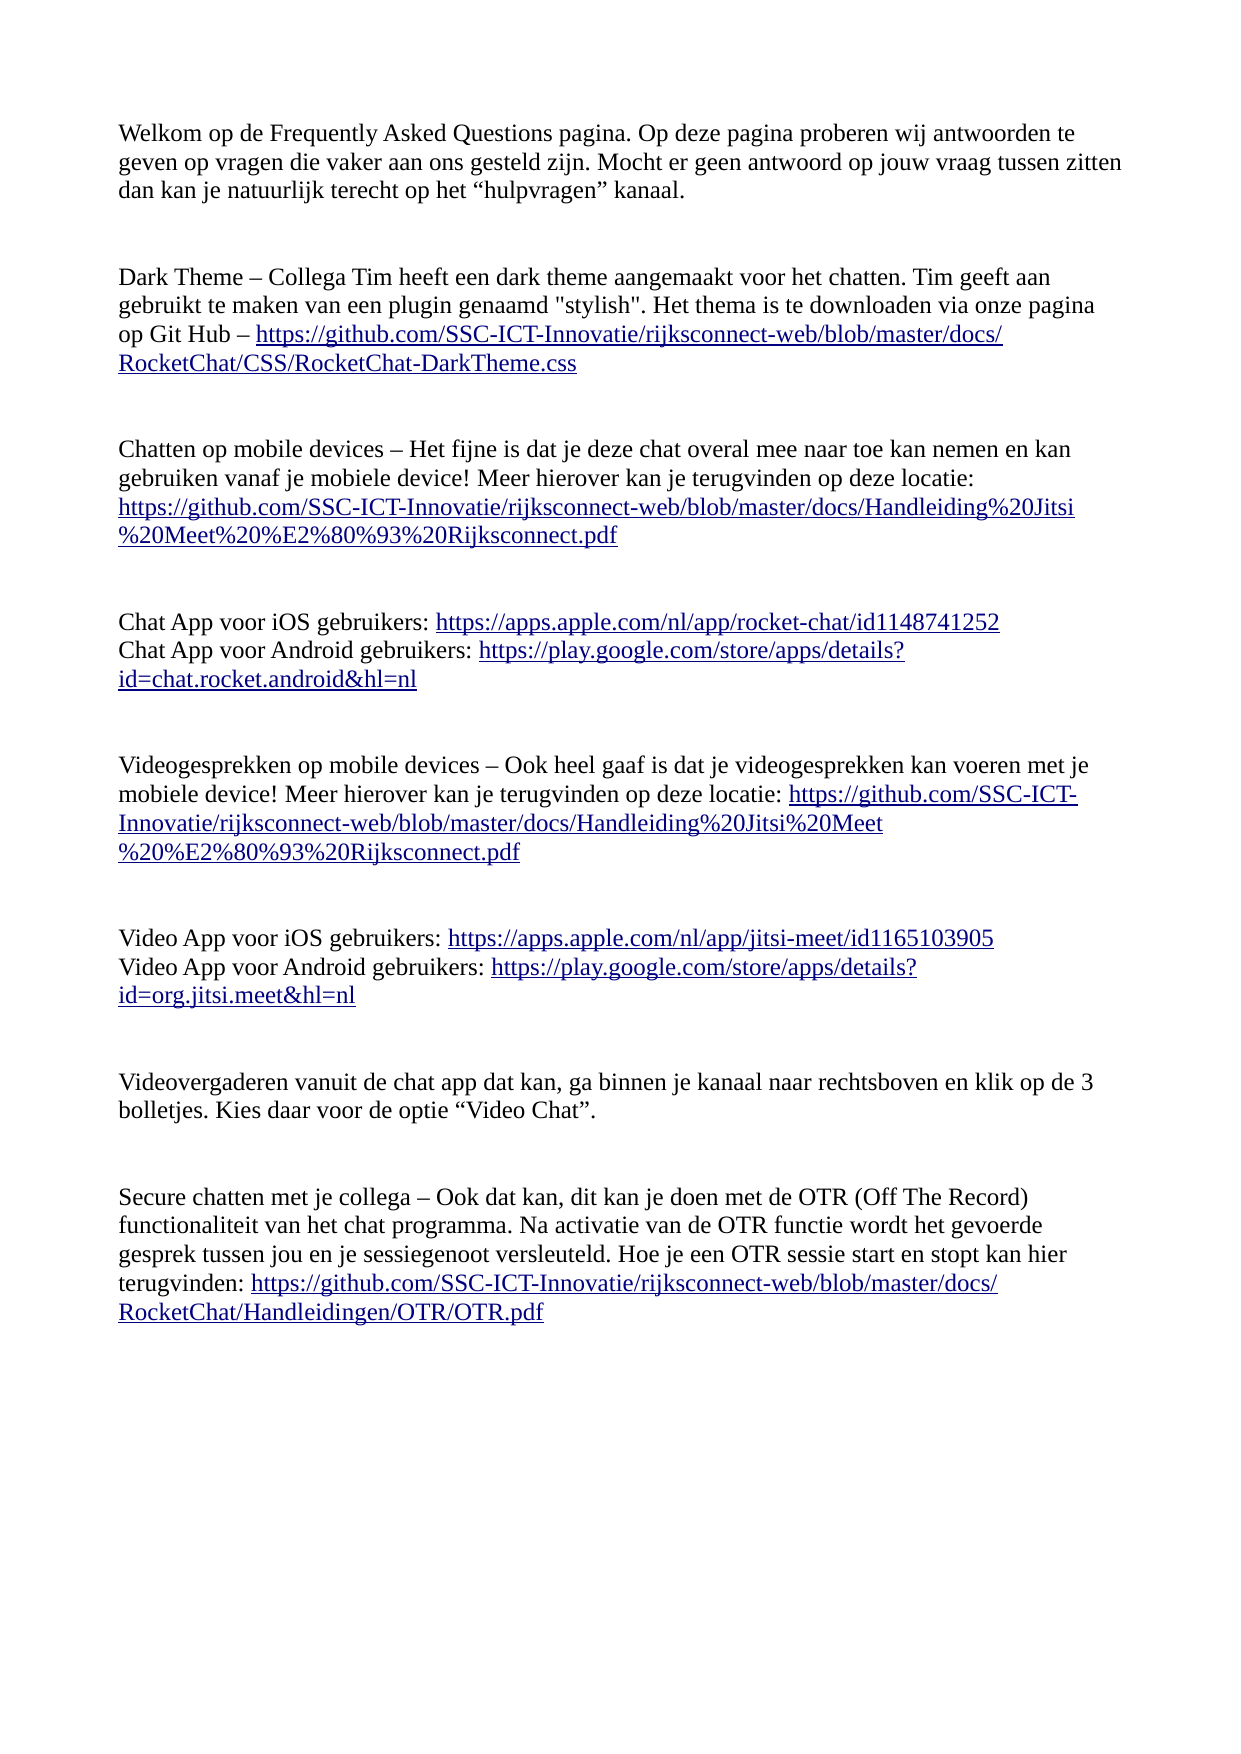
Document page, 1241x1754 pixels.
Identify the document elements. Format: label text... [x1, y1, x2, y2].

text Video App voor Android gebruikers: https://play.google.com/store/apps/details?id=org.jitsi.meet&hl=nl [118, 952, 1122, 1009]
text Videovergaderen vanuit de chat app dat kan, ga binnen je kanaal naar rechtsboven en klik op de 3 bolletjes. Kies daar voor de optie “Video Chat”. [118, 1067, 1122, 1124]
text Chat App voor Android gebruikers: https://play.google.com/store/apps/details?id=chat.rocket.android&hl=nl [118, 636, 1122, 693]
text Chatten op mobile devices – Het fijne is dat je deze chat overal mee naar toe kan nemen en kan gebruiken vanaf je mobiele device! Meer hierover kan je terugvinden op deze locatie: https://github.com/SSC-ICT-Innovatie/rijksconnect-web/blob/master/docs/Handleiding%20Jitsi%20Meet%20%E2%80%93%20Rijksconnect.pdf [118, 434, 1122, 549]
text Videogesprekken op mobile devices – Ook heel gaaf is dat je videogesprekken kan voeren met je mobiele device! Meer hierover kan je terugvinden op deze locatie: https://github.com/SSC-ICT-Innovatie/rijksconnect-web/blob/master/docs/Handleiding%20Jitsi%20Meet%20%E2%80%93%20Rijksconnect.pdf [118, 751, 1122, 866]
text Welkom op de Frequently Asked Questions pagina. Op deze pagina proberen wij antwoorden te geven op vragen die vaker aan ons gesteld zijn. Mocht er geen antwoord op jouw vraag tussen zitten dan kan je natuurlijk terecht op het “hulpvragen” kanaal. [118, 118, 1122, 204]
text Video App voor iOS gebruikers: https://apps.apple.com/nl/app/jitsi-meet/id1165103905 [118, 923, 1122, 952]
text Dark Theme – Collega Tim heeft een dark theme aangemaakt voor het chatten. Tim geeft aan gebruikt te maken van een plugin genaamd "stylish". Het thema is te downloaden via onze pagina op Git Hub – https://github.com/SSC-ICT-Innovatie/rijksconnect-web/blob/master/docs/RocketChat/CSS/RocketChat-DarkTheme.css [118, 262, 1122, 377]
text Chat App voor iOS gebruikers: https://apps.apple.com/nl/app/rocket-chat/id1148741252 [118, 607, 1122, 636]
text Secure chatten met je collega – Ook dat kan, dit kan je doen met de OTR (Off The Record) functionaliteit van het chat programma. Na activatie van de OTR functie wordt het gevoerde gesprek tussen jou en je sessiegenoot versleuteld. Hoe je een OTR sessie start en stopt kan hier terugvinden: https://github.com/SSC-ICT-Innovatie/rijksconnect-web/blob/master/docs/RocketChat/Handleidingen/OTR/OTR.pdf [118, 1182, 1122, 1326]
